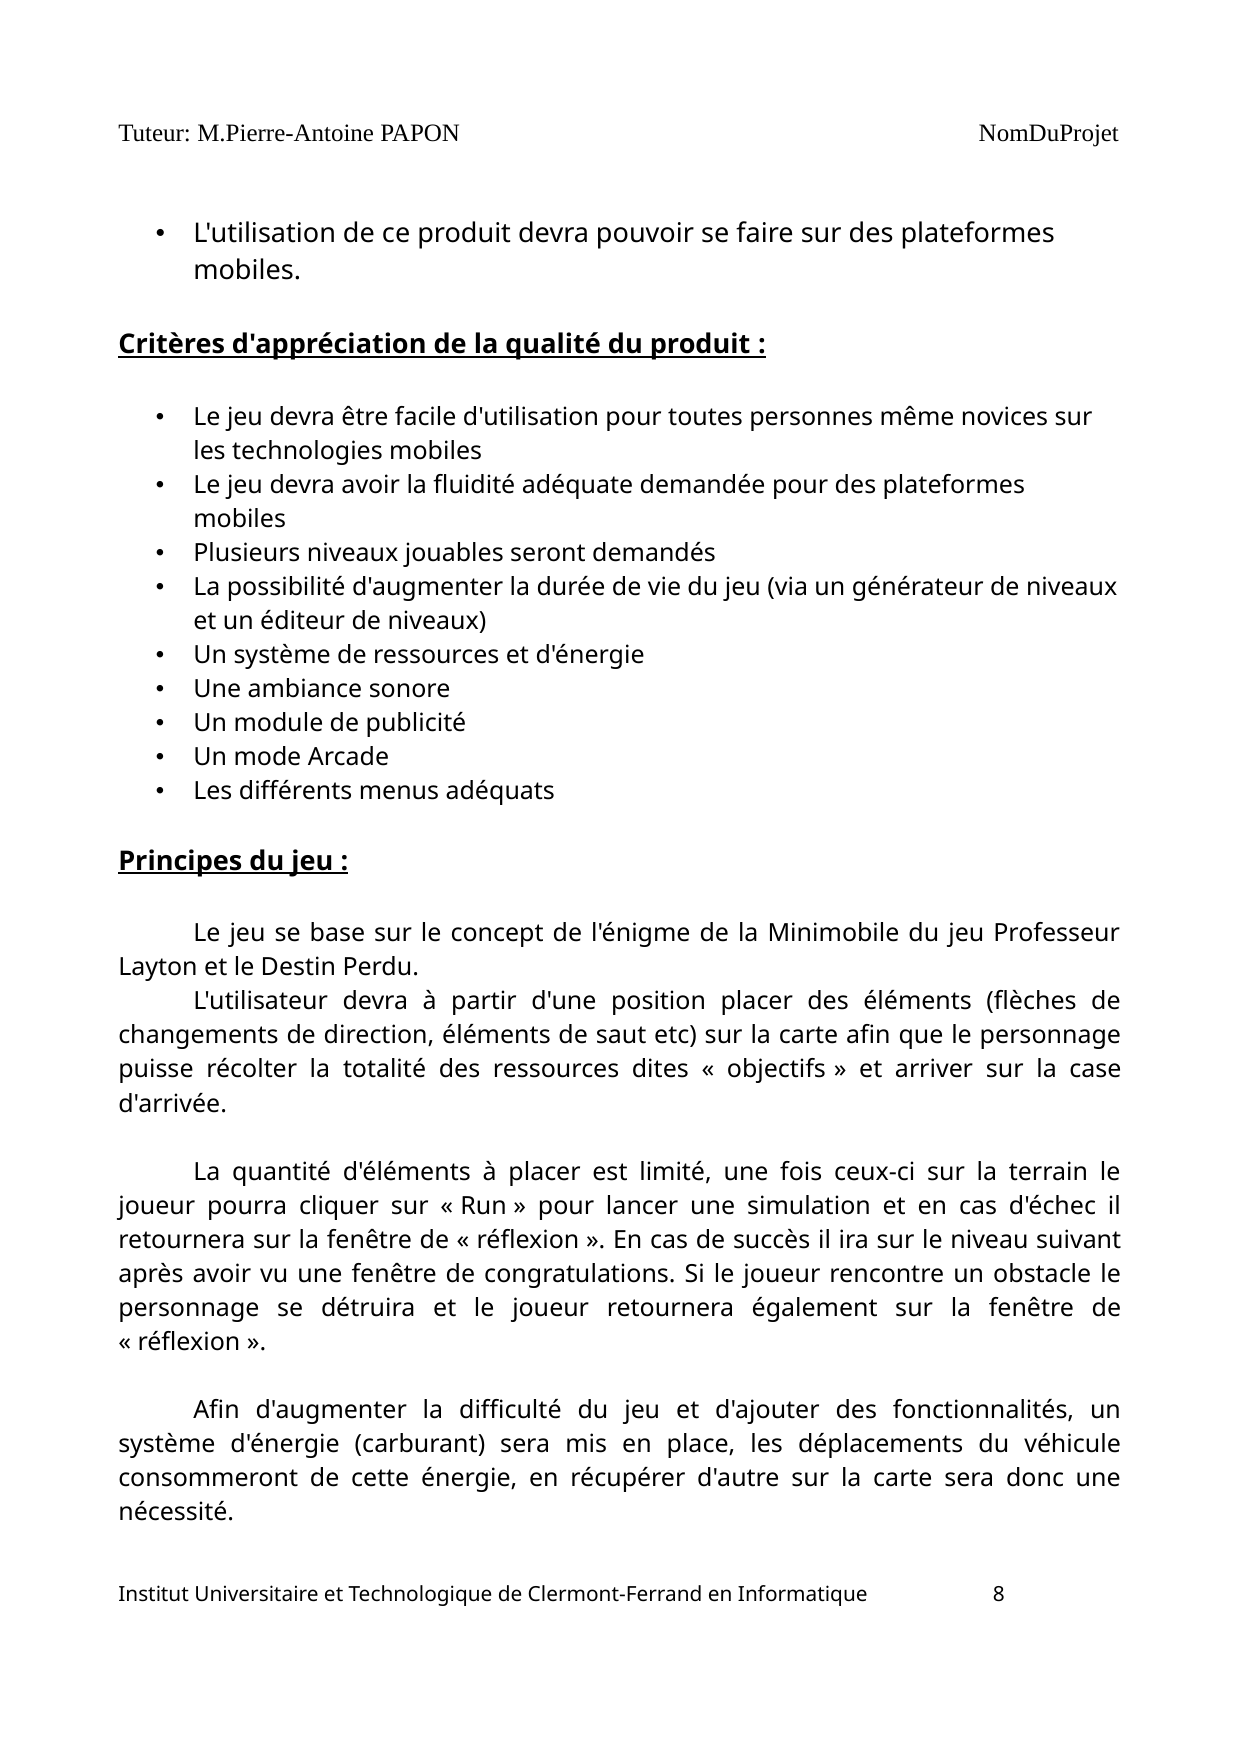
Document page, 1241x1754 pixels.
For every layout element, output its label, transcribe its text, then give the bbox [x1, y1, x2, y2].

list Le jeu devra avoir la fluidité adéquate demandée pour des plateformes mobiles [156, 466, 1122, 534]
text Le jeu se base sur le concept de l'énigme de la Minimobile du jeu Professeur Layton et le Destin Perdu. [118, 915, 1122, 983]
list Les différents menus adéquats [156, 773, 1122, 807]
text Principes du jeu : [118, 841, 1122, 878]
list Un module de publicité [156, 705, 1122, 739]
text Critères d'appréciation de la qualité du produit : [118, 324, 1122, 361]
text La quantité d'éléments à placer est limité, une fois ceux-ci sur la terrain le joueur pourra cliquer sur « Run » pour lancer une simulation et en cas d'échec il retournera sur la fenêtre de « réflexion ». En cas de succès il ira sur le niveau suivant après avoir vu une fenêtre de congratulations. Si le joueur rencontre un obstacle le personnage se détruira et le joueur retournera également sur la fenêtre de « réflexion ». [118, 1153, 1122, 1358]
list Un mode Arcade [156, 739, 1122, 773]
list Une ambiance sonore [156, 671, 1122, 705]
list L'utilisation de ce produit devra pouvoir se faire sur des plateformes mobiles. [156, 214, 1122, 288]
text L'utilisateur devra à partir d'une position placer des éléments (flèches de changements de direction, éléments de saut etc) sur la carte afin que le personnage puisse récolter la totalité des ressources dites « objectifs » et arriver sur la case d'arrivée. [118, 983, 1122, 1119]
list La possibilité d'augmenter la durée de vie du jeu (via un générateur de niveaux et un éditeur de niveaux) [156, 569, 1122, 637]
list Le jeu devra être facile d'utilisation pour toutes personnes même novices sur les technologies mobiles [156, 398, 1122, 466]
list Plusieurs niveaux jouables seront demandés [156, 534, 1122, 569]
text Afin d'augmenter la difficulté du jeu et d'ajouter des fonctionnalités, un système d'énergie (carburant) sera mis en place, les déplacements du véhicule consommeront de cette énergie, en récupérer d'autre sur la carte sera donc une nécessité. [118, 1392, 1122, 1528]
list Un système de ressources et d'énergie [156, 637, 1122, 671]
